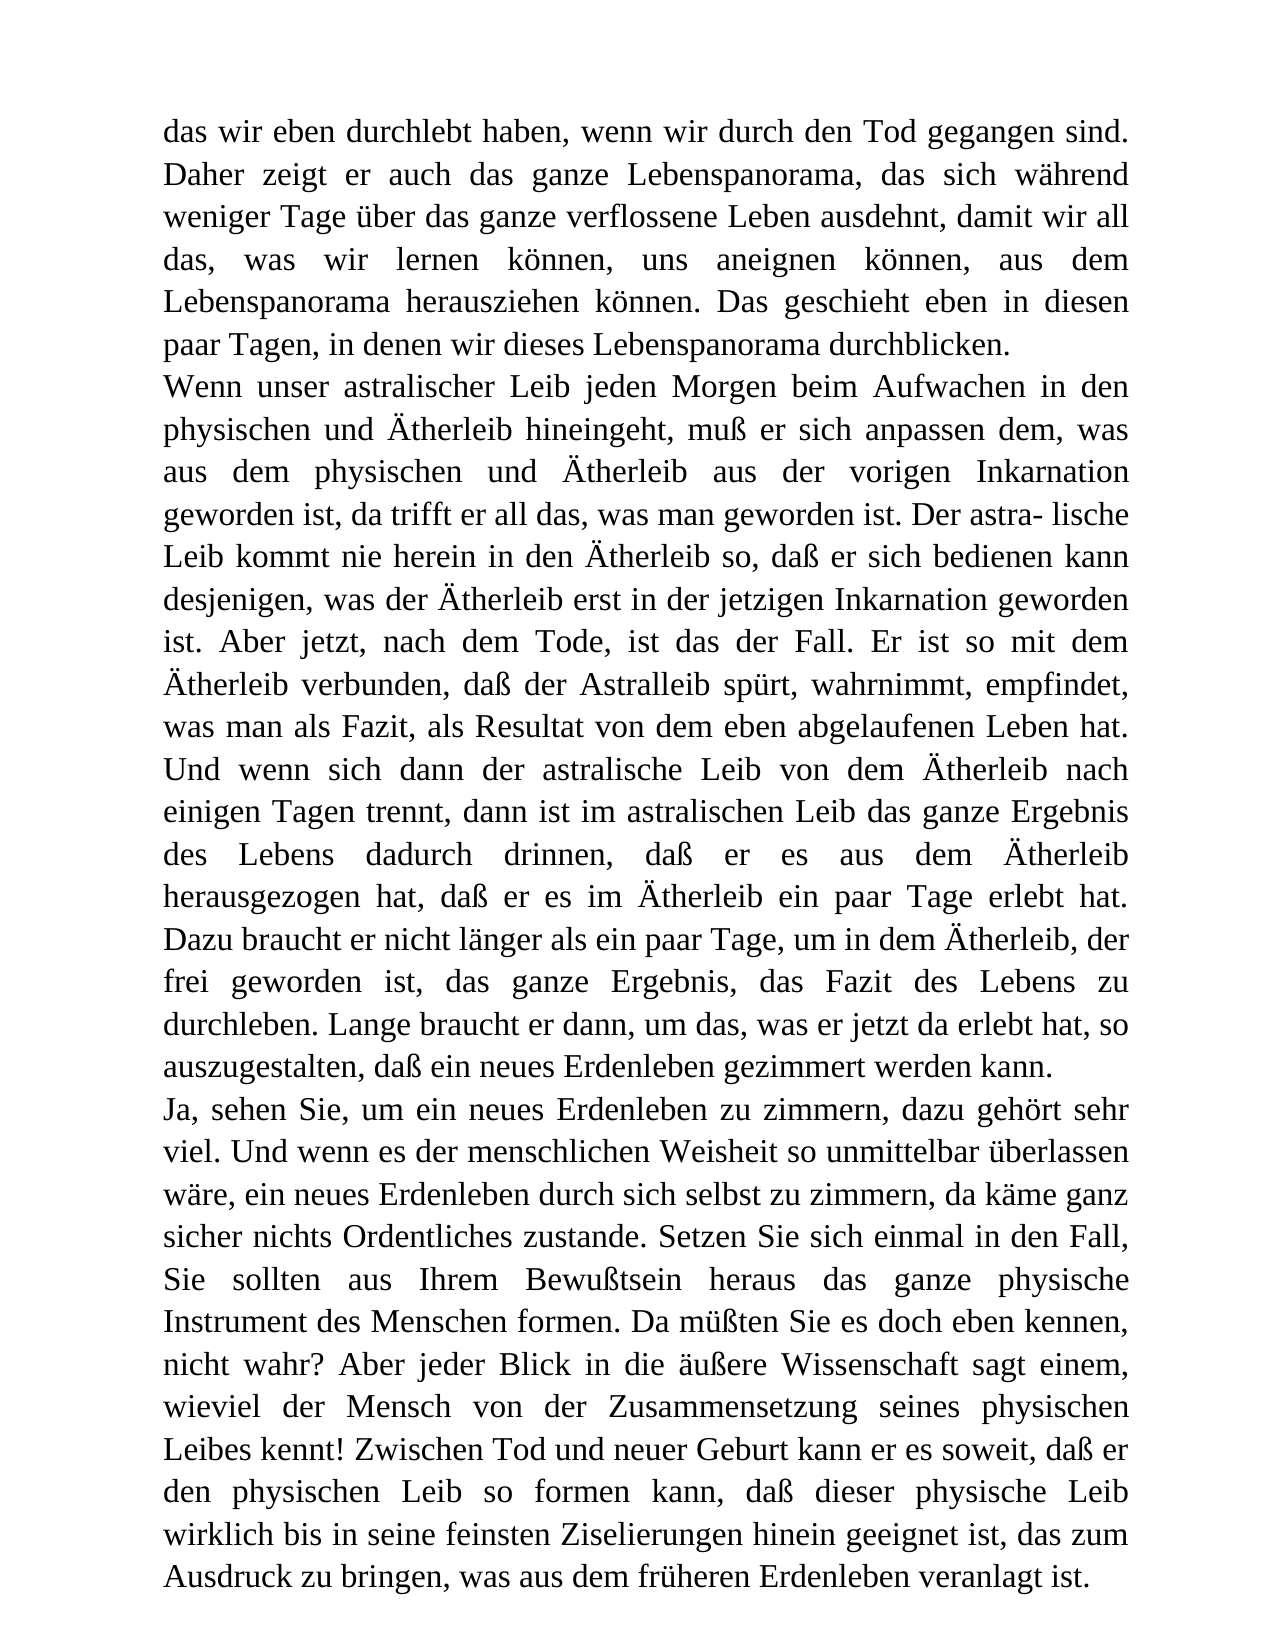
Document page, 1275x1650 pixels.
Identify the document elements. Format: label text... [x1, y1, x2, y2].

text das wir eben durchlebt haben, wenn wir durch den Tod gegangen sind. Daher zeigt er auch das ganze Lebenspanorama, das sich während weniger Tage über das ganze verflossene Leben ausdehnt, damit wir all das, was wir lernen können, uns aneignen können, aus dem Lebenspanorama herausziehen können. Das geschieht eben in diesen paar Tagen, in denen wir dieses Lebenspanorama durchblicken. [163, 112, 1130, 363]
text Wenn unser astralischer Leib jeden Morgen beim Aufwachen in den physischen und Ätherleib hineingeht, muß er sich anpassen dem, was aus dem physischen und Ätherleib aus der vorigen Inkarnation geworden ist, da trifft er all das, was man geworden ist. Der astra- lische Leib kommt nie herein in den Ätherleib so, daß er sich bedienen kann desjenigen, was der Ätherleib erst in der jetzigen Inkarnation geworden ist. Aber jetzt, nach dem Tode, ist das der Fall. Er ist so mit dem Ätherleib verbunden, daß der Astralleib spürt, wahrnimmt, empfindet, was man als Fazit, als Resultat von dem eben abgelaufenen Leben hat. Und wenn sich dann der astralische Leib von dem Ätherleib nach einigen Tagen trennt, dann ist im astralischen Leib das ganze Ergebnis des Lebens dadurch drinnen, daß er es aus dem Ätherleib herausgezogen hat, daß er es im Ätherleib ein paar Tage erlebt hat. Dazu braucht er nicht länger als ein paar Tage, um in dem Ätherleib, der frei geworden ist, das ganze Ergebnis, das Fazit des Lebens zu durchleben. Lange braucht er dann, um das, was er jetzt da erlebt hat, so auszugestalten, daß ein neues Erdenleben gezimmert werden kann. [163, 367, 1130, 1085]
text Ja, sehen Sie, um ein neues Erdenleben zu zimmern, dazu gehört sehr viel. Und wenn es der menschlichen Weisheit so unmittelbar überlassen wäre, ein neues Erdenleben durch sich selbst zu zimmern, da käme ganz sicher nichts Ordentliches zustande. Setzen Sie sich einmal in den Fall, Sie sollten aus Ihrem Bewußtsein heraus das ganze physische Instrument des Menschen formen. Da müßten Sie es doch eben kennen, nicht wahr? Aber jeder Blick in die äußere Wissenschaft sagt einem, wieviel der Mensch von der Zusammensetzung seines physischen Leibes kennt! Zwischen Tod und neuer Geburt kann er es soweit, daß er den physischen Leib so formen kann, daß dieser physische Leib wirklich bis in seine feinsten Ziselierungen hinein geeignet ist, das zum Ausdruck zu bringen, was aus dem früheren Erdenleben veranlagt ist. [163, 1089, 1130, 1595]
